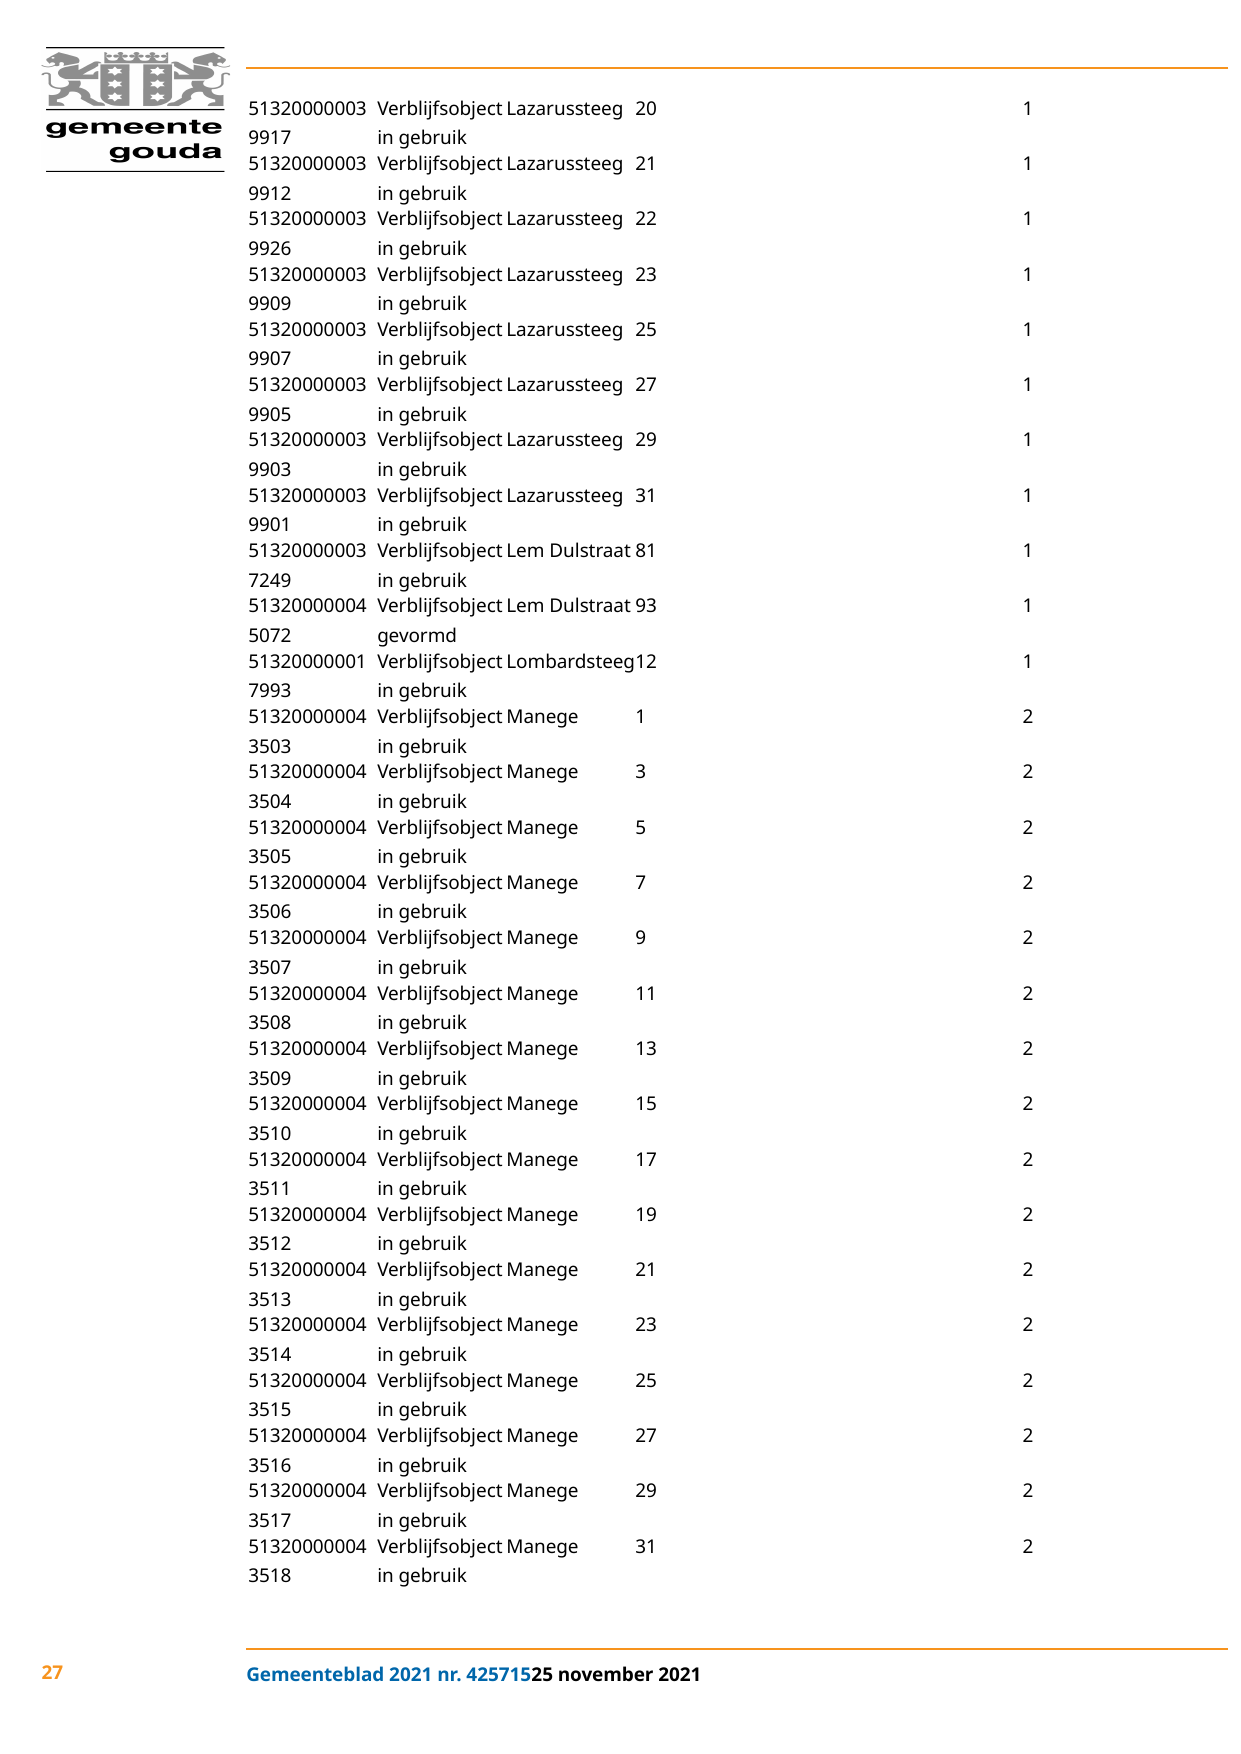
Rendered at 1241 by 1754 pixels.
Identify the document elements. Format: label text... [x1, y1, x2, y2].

table_cell [764, 1201, 893, 1256]
table_cell [894, 593, 1022, 648]
table_cell Verblijfsobject in gebruik [377, 925, 506, 980]
table_cell 2 [1023, 1146, 1152, 1201]
table_cell Manege [506, 869, 635, 924]
table_cell [894, 261, 1022, 316]
table_cell Verblijfsobject in gebruik [377, 1090, 506, 1146]
table_cell 513200000043508 [248, 980, 377, 1035]
table_cell 20 [635, 95, 764, 150]
table_cell Verblijfsobject in gebruik [377, 205, 506, 261]
table_cell 513200000039907 [248, 316, 377, 371]
table_cell [894, 869, 1022, 924]
table_cell 1 [1023, 261, 1152, 316]
table_cell [764, 980, 893, 1035]
table_cell [894, 371, 1022, 427]
table_cell Verblijfsobject in gebruik [377, 814, 506, 869]
table_cell 513200000043509 [248, 1035, 377, 1090]
table_cell 513200000043512 [248, 1201, 377, 1256]
table_cell 11 [635, 980, 764, 1035]
table_cell 1 [1023, 648, 1152, 703]
table_cell 21 [635, 1256, 764, 1312]
table_cell Verblijfsobject in gebruik [377, 1201, 506, 1256]
table_cell 12 [635, 648, 764, 703]
table_cell 27 [635, 1422, 764, 1478]
table_cell [764, 593, 893, 648]
table_cell 2 [1023, 869, 1152, 924]
table_cell 27 [635, 371, 764, 427]
table_cell [894, 759, 1022, 814]
table_cell Lazarussteeg [506, 95, 635, 150]
table_cell 513200000043504 [248, 759, 377, 814]
table_cell Manege [506, 1146, 635, 1201]
table_cell 1 [635, 703, 764, 758]
table_cell 9 [635, 925, 764, 980]
table_cell 2 [1023, 814, 1152, 869]
table_cell 2 [1023, 1367, 1152, 1422]
table_cell 2 [1023, 1312, 1152, 1367]
table_cell Lazarussteeg [506, 316, 635, 371]
table_cell Manege [506, 1422, 635, 1478]
table_cell 29 [635, 1478, 764, 1533]
table_cell [764, 869, 893, 924]
table_cell [894, 1090, 1022, 1146]
table_cell 513200000039912 [248, 150, 377, 205]
table_cell Verblijfsobject in gebruik [377, 427, 506, 482]
table_cell [894, 925, 1022, 980]
table_cell Verblijfsobject in gebruik [377, 1478, 506, 1533]
table_cell [894, 1367, 1022, 1422]
table_cell Verblijfsobject in gebruik [377, 1422, 506, 1478]
table_cell [894, 703, 1022, 758]
table_cell 2 [1023, 1256, 1152, 1312]
table_cell [894, 95, 1022, 150]
table_cell 81 [635, 537, 764, 593]
table_cell 513200000045072 [248, 593, 377, 648]
table_cell 513200000043517 [248, 1478, 377, 1533]
table_cell [764, 703, 893, 758]
table_cell 513200000043511 [248, 1146, 377, 1201]
table_cell [764, 482, 893, 537]
table_cell [894, 648, 1022, 703]
table_cell 513200000039903 [248, 427, 377, 482]
table_cell [764, 1090, 893, 1146]
table_cell Verblijfsobject in gebruik [377, 980, 506, 1035]
table_cell 513200000039901 [248, 482, 377, 537]
table_cell 1 [1023, 371, 1152, 427]
table_cell Verblijfsobject in gebruik [377, 1146, 506, 1201]
table_cell [764, 925, 893, 980]
table_cell 1 [1023, 95, 1152, 150]
table_cell [764, 95, 893, 150]
table_cell 513200000039905 [248, 371, 377, 427]
table_cell 23 [635, 1312, 764, 1367]
table_cell 17 [635, 1146, 764, 1201]
table_cell 31 [635, 1533, 764, 1588]
table_cell 2 [1023, 1533, 1152, 1588]
table_cell 513200000043518 [248, 1533, 377, 1588]
table_cell Lazarussteeg [506, 261, 635, 316]
table_cell [764, 1146, 893, 1201]
table_cell 2 [1023, 703, 1152, 758]
table_cell 513200000043513 [248, 1256, 377, 1312]
table_cell [764, 371, 893, 427]
table_cell 7 [635, 869, 764, 924]
table_cell Manege [506, 1367, 635, 1422]
table_cell 2 [1023, 759, 1152, 814]
table_cell [764, 1422, 893, 1478]
table_cell [764, 261, 893, 316]
table_cell Verblijfsobject in gebruik [377, 648, 506, 703]
table_cell [764, 1478, 893, 1533]
table_cell [764, 427, 893, 482]
table_cell [894, 1422, 1022, 1478]
table_cell [894, 205, 1022, 261]
table_cell [764, 150, 893, 205]
table_cell [894, 1035, 1022, 1090]
table_cell 2 [1023, 1422, 1152, 1478]
table_cell Verblijfsobject in gebruik [377, 482, 506, 537]
table_cell [894, 980, 1022, 1035]
table_cell 23 [635, 261, 764, 316]
table_cell 513200000043510 [248, 1090, 377, 1146]
table_cell [894, 1478, 1022, 1533]
table_cell Verblijfsobject in gebruik [377, 316, 506, 371]
table_cell Verblijfsobject in gebruik [377, 869, 506, 924]
table_cell [764, 1035, 893, 1090]
table_cell 22 [635, 205, 764, 261]
table_cell Lazarussteeg [506, 205, 635, 261]
table_cell Verblijfsobject in gebruik [377, 537, 506, 593]
table_cell 93 [635, 593, 764, 648]
table_cell [894, 482, 1022, 537]
table_cell 13 [635, 1035, 764, 1090]
table_cell Verblijfsobject gevormd [377, 593, 506, 648]
table_cell Lazarussteeg [506, 150, 635, 205]
table_cell 3 [635, 759, 764, 814]
table_cell 5 [635, 814, 764, 869]
table_cell [894, 150, 1022, 205]
table_cell 513200000039926 [248, 205, 377, 261]
table_cell Manege [506, 980, 635, 1035]
table_cell Manege [506, 1533, 635, 1588]
table_cell 513200000043506 [248, 869, 377, 924]
table_cell Manege [506, 1090, 635, 1146]
table_cell [894, 316, 1022, 371]
table_cell Verblijfsobject in gebruik [377, 95, 506, 150]
table_cell [894, 1146, 1022, 1201]
table_cell [764, 759, 893, 814]
table_cell 29 [635, 427, 764, 482]
table_cell [894, 1201, 1022, 1256]
table_cell 2 [1023, 1201, 1152, 1256]
table_cell 513200000043507 [248, 925, 377, 980]
table_cell 513200000017993 [248, 648, 377, 703]
table_cell 513200000037249 [248, 537, 377, 593]
table_cell Verblijfsobject in gebruik [377, 703, 506, 758]
table_cell [764, 648, 893, 703]
table_cell 2 [1023, 1090, 1152, 1146]
table_cell 15 [635, 1090, 764, 1146]
table_cell 2 [1023, 1478, 1152, 1533]
table_cell [764, 1533, 893, 1588]
table_cell Verblijfsobject in gebruik [377, 759, 506, 814]
table_cell 513200000043514 [248, 1312, 377, 1367]
table_cell Verblijfsobject in gebruik [377, 1367, 506, 1422]
table_cell 513200000039909 [248, 261, 377, 316]
table_cell Lem Dulstraat [506, 537, 635, 593]
table_cell [894, 814, 1022, 869]
table_cell 513200000043503 [248, 703, 377, 758]
table_cell 1 [1023, 482, 1152, 537]
table_cell Verblijfsobject in gebruik [377, 1312, 506, 1367]
table_cell [764, 205, 893, 261]
table_cell Lombardsteeg [506, 648, 635, 703]
picture [41, 47, 231, 172]
table_cell 513200000039917 [248, 95, 377, 150]
table_cell Manege [506, 925, 635, 980]
table_cell 25 [635, 1367, 764, 1422]
table_cell 1 [1023, 205, 1152, 261]
table_cell 2 [1023, 925, 1152, 980]
table_cell [764, 1367, 893, 1422]
table_cell 513200000043515 [248, 1367, 377, 1422]
table_cell [894, 1312, 1022, 1367]
table_cell 1 [1023, 537, 1152, 593]
table_cell Lazarussteeg [506, 427, 635, 482]
table_cell Manege [506, 1312, 635, 1367]
table_cell Lazarussteeg [506, 371, 635, 427]
table_cell Verblijfsobject in gebruik [377, 371, 506, 427]
table_cell 31 [635, 482, 764, 537]
table_cell 25 [635, 316, 764, 371]
table_cell 1 [1023, 316, 1152, 371]
table_cell Manege [506, 1201, 635, 1256]
table_cell [764, 1312, 893, 1367]
table_cell Manege [506, 1478, 635, 1533]
table_cell Manege [506, 1256, 635, 1312]
table_cell Verblijfsobject in gebruik [377, 1533, 506, 1588]
table_cell 21 [635, 150, 764, 205]
table_cell 19 [635, 1201, 764, 1256]
table_cell Manege [506, 759, 635, 814]
table_cell Verblijfsobject in gebruik [377, 150, 506, 205]
table_cell [894, 537, 1022, 593]
table_cell Manege [506, 703, 635, 758]
table_cell [894, 1256, 1022, 1312]
table_cell Lazarussteeg [506, 482, 635, 537]
table_cell Lem Dulstraat [506, 593, 635, 648]
table_cell [764, 316, 893, 371]
table_cell 1 [1023, 427, 1152, 482]
table_cell Manege [506, 1035, 635, 1090]
table_cell Verblijfsobject in gebruik [377, 1256, 506, 1312]
table_cell 513200000043516 [248, 1422, 377, 1478]
table_cell 1 [1023, 150, 1152, 205]
table_cell [764, 537, 893, 593]
table_cell [894, 1533, 1022, 1588]
table_cell 1 [1023, 593, 1152, 648]
table_cell 2 [1023, 1035, 1152, 1090]
table_cell 513200000043505 [248, 814, 377, 869]
table_cell Verblijfsobject in gebruik [377, 1035, 506, 1090]
table_cell Manege [506, 814, 635, 869]
table_cell [894, 427, 1022, 482]
table_cell [764, 1256, 893, 1312]
table_cell [764, 814, 893, 869]
table_cell Verblijfsobject in gebruik [377, 261, 506, 316]
table_cell 2 [1023, 980, 1152, 1035]
